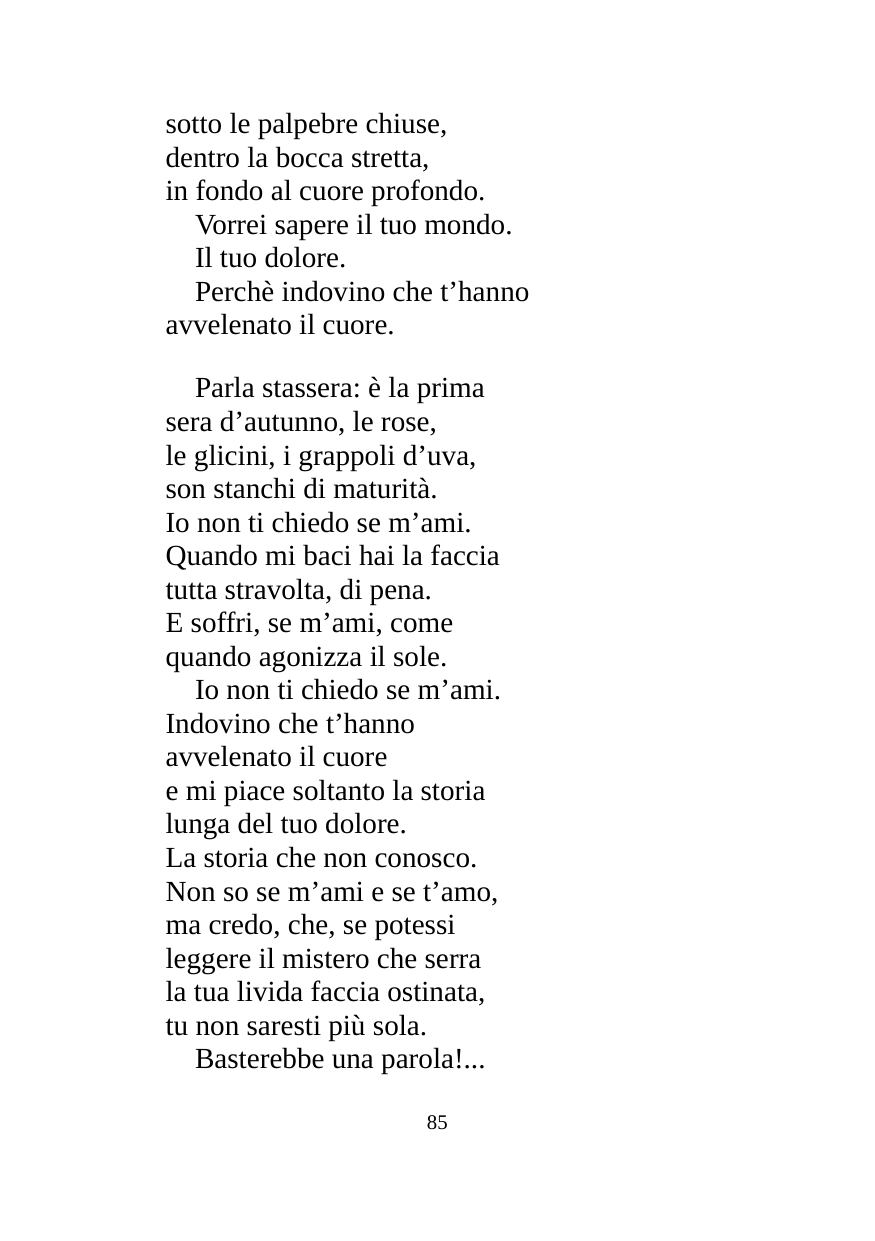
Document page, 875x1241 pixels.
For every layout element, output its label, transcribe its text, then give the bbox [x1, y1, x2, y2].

text Parla stassera: è la prima sera d’autunno, le rose, le glicini, i grappoli d’uva, son stanchi di maturità. Io non ti chiedo se m’ami. Quando mi baci hai la faccia tutta stravolta, di pena. E soffri, se m’ami, come quando agonizza il sole. [165, 371, 768, 672]
text Vorrei sapere il tuo mondo. [165, 207, 768, 240]
text Perchè indovino che t’hanno avvelenato il cuore. [165, 274, 768, 341]
text Il tuo dolore. [165, 240, 768, 274]
text Basterebbe una parola!... [165, 1041, 768, 1075]
text sotto le palpebre chiuse, dentro la bocca stretta, in fondo al cuore profondo. [165, 106, 768, 207]
text Io non ti chiedo se m’ami. Indovino che t’hanno avvelenato il cuore e mi piace soltanto la storia lunga del tuo dolore. La storia che non conosco. Non so se m’ami e se t’amo, ma credo, che, se potessi leggere il mistero che serra la tua livida faccia ostinata, tu non saresti più sola. [165, 672, 768, 1041]
